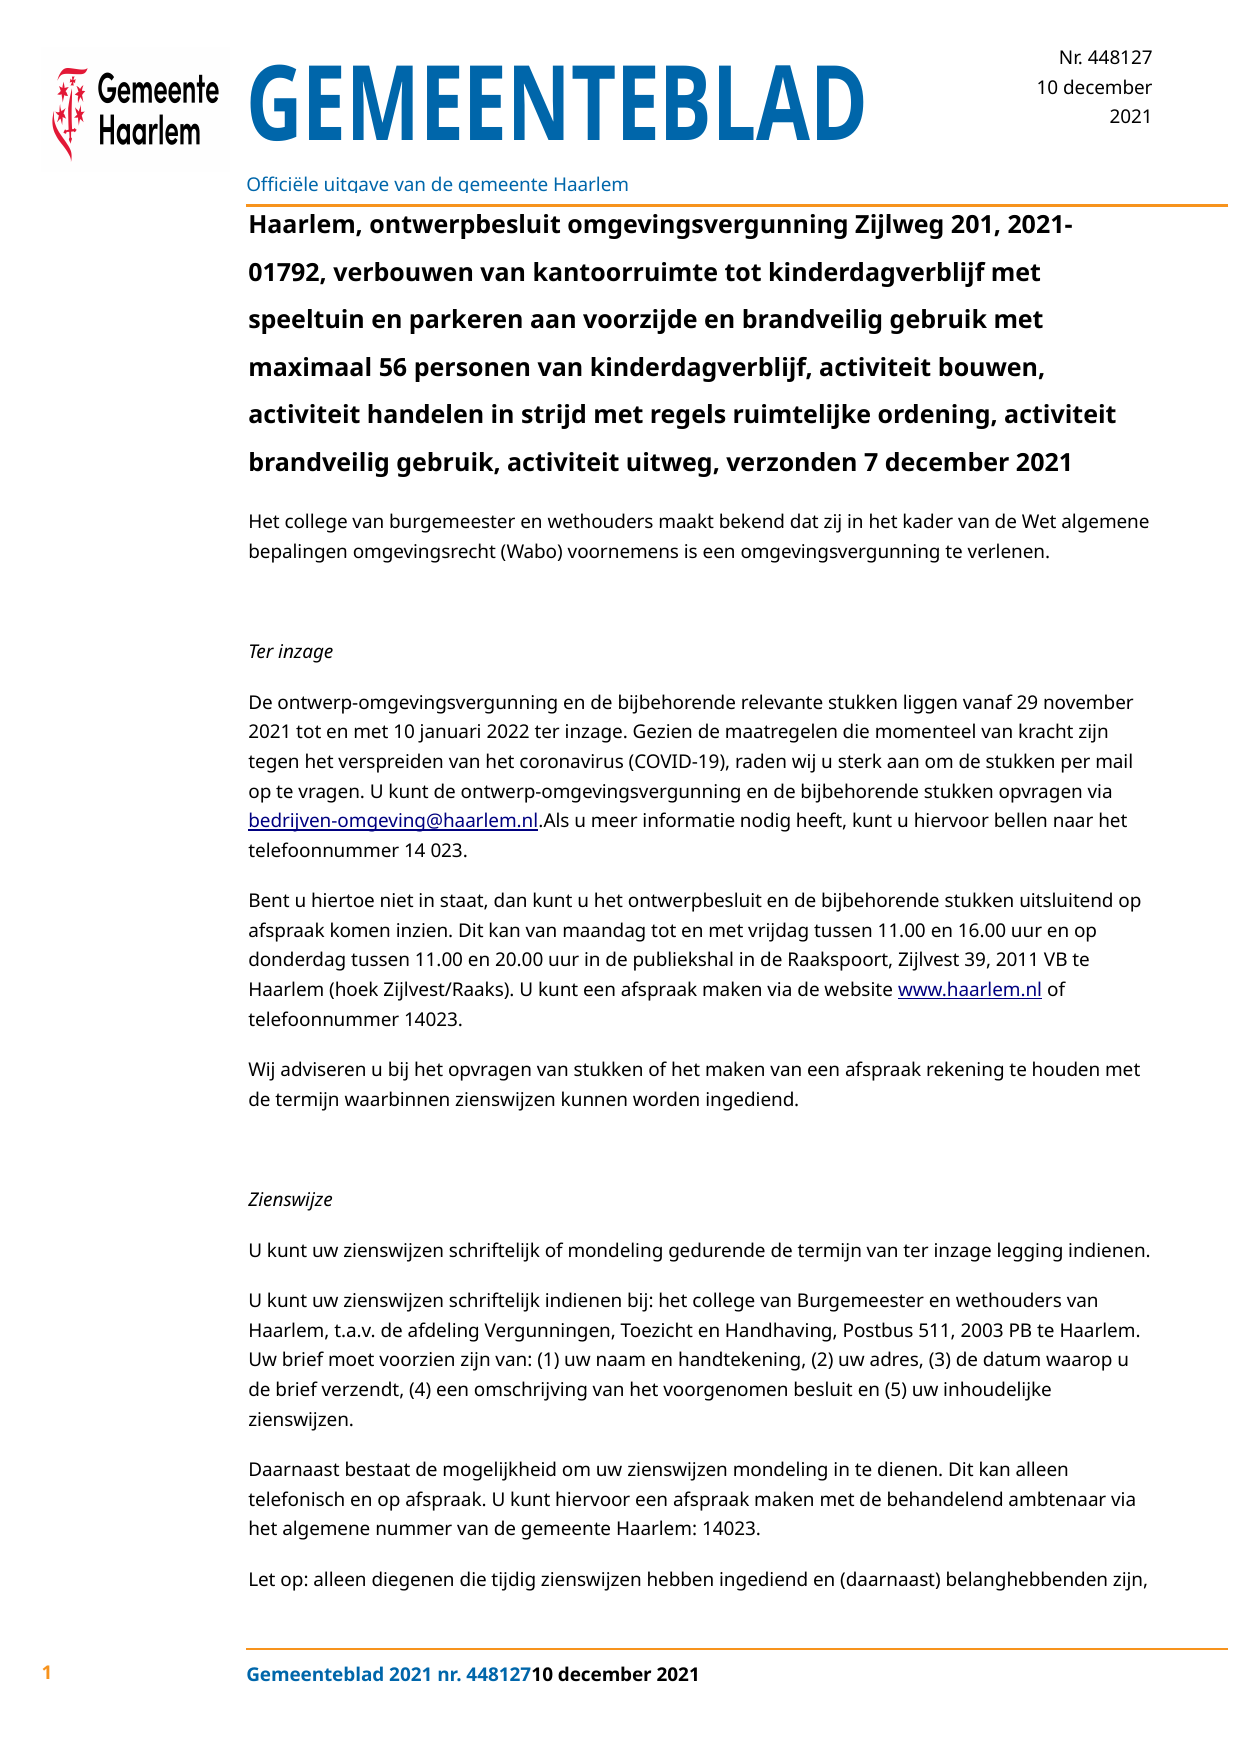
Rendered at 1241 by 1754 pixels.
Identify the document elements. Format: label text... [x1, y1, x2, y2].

text Ter inzage [248, 639, 1152, 664]
text De ontwerp-omgevingsvergunning en de bijbehorende relevante stukken liggen vanaf 29 november 2021 tot en met 10 januari 2022 ter inzage. Gezien de maatregelen die momenteel van kracht zijn tegen het verspreiden van het coronavirus (COVID-19), raden wij u sterk aan om de stukken per mail op te vragen. U kunt de ontwerp-omgevingsvergunning en de bijbehorende stukken opvragen via bedrijven-omgeving@haarlem.nl.Als u meer informatie nodig heeft, kunt u hiervoor bellen naar het telefoonnummer 14 023. [248, 689, 1152, 863]
picture [41, 47, 231, 172]
text Haarlem, ontwerpbesluit omgevingsvergunning Zijlweg 201, 2021-01792, verbouwen van kantoorruimte tot kinderdagverblijf met speeltuin en parkeren aan voorzijde en brandveilig gebruik met maximaal 56 personen van kinderdagverblijf, activiteit bouwen, activiteit handelen in strijd met regels ruimtelijke ordening, activiteit brandveilig gebruik, activiteit uitweg, verzonden 7 december 2021 [248, 207, 1152, 479]
text Zienswijze [248, 1187, 1152, 1212]
text Wij adviseren u bij het opvragen van stukken of het maken van een afspraak rekening te houden met de termijn waarbinnen zienswijzen kunnen worden ingediend. [248, 1056, 1152, 1112]
text Let op: alleen diegenen die tijdig zienswijzen hebben ingediend en (daarnaast) belanghebbenden zijn, [248, 1566, 1152, 1592]
text Bent u hiertoe niet in staat, dan kunt u het ontwerpbesluit en de bijbehorende stukken uitsluitend op afspraak komen inzien. Dit kan van maandag tot en met vrijdag tussen 11.00 en 16.00 uur en op donderdag tussen 11.00 en 20.00 uur in de publiekshal in de Raakspoort, Zijlvest 39, 2011 VB te Haarlem (hoek Zijlvest/Raaks). U kunt een afspraak maken via de website www.haarlem.nl of telefoonnummer 14023. [248, 887, 1152, 1032]
text Het college van burgemeester en wethouders maakt bekend dat zij in het kader van de Wet algemene bepalingen omgevingsrecht (Wabo) voornemens is een omgevingsvergunning te verlenen. [248, 508, 1152, 564]
text U kunt uw zienswijzen schriftelijk indienen bij: het college van Burgemeester en wethouders van Haarlem, t.a.v. de afdeling Vergunningen, Toezicht en Handhaving, Postbus 511, 2003 PB te Haarlem. Uw brief moet voorzien zijn van: (1) uw naam en handtekening, (2) uw adres, (3) de datum waarop u de brief verzendt, (4) een omschrijving van het voorgenomen besluit en (5) uw inhoudelijke zienswijzen. [248, 1287, 1152, 1432]
text U kunt uw zienswijzen schriftelijk of mondeling gedurende de termijn van ter inzage legging indienen. [248, 1237, 1152, 1263]
text Daarnaast bestaat de mogelijkheid om uw zienswijzen mondeling in te dienen. Dit kan alleen telefonisch en op afspraak. U kunt hiervoor een afspraak maken met de behandelend ambtenaar via het algemene nummer van de gemeente Haarlem: 14023. [248, 1456, 1152, 1541]
